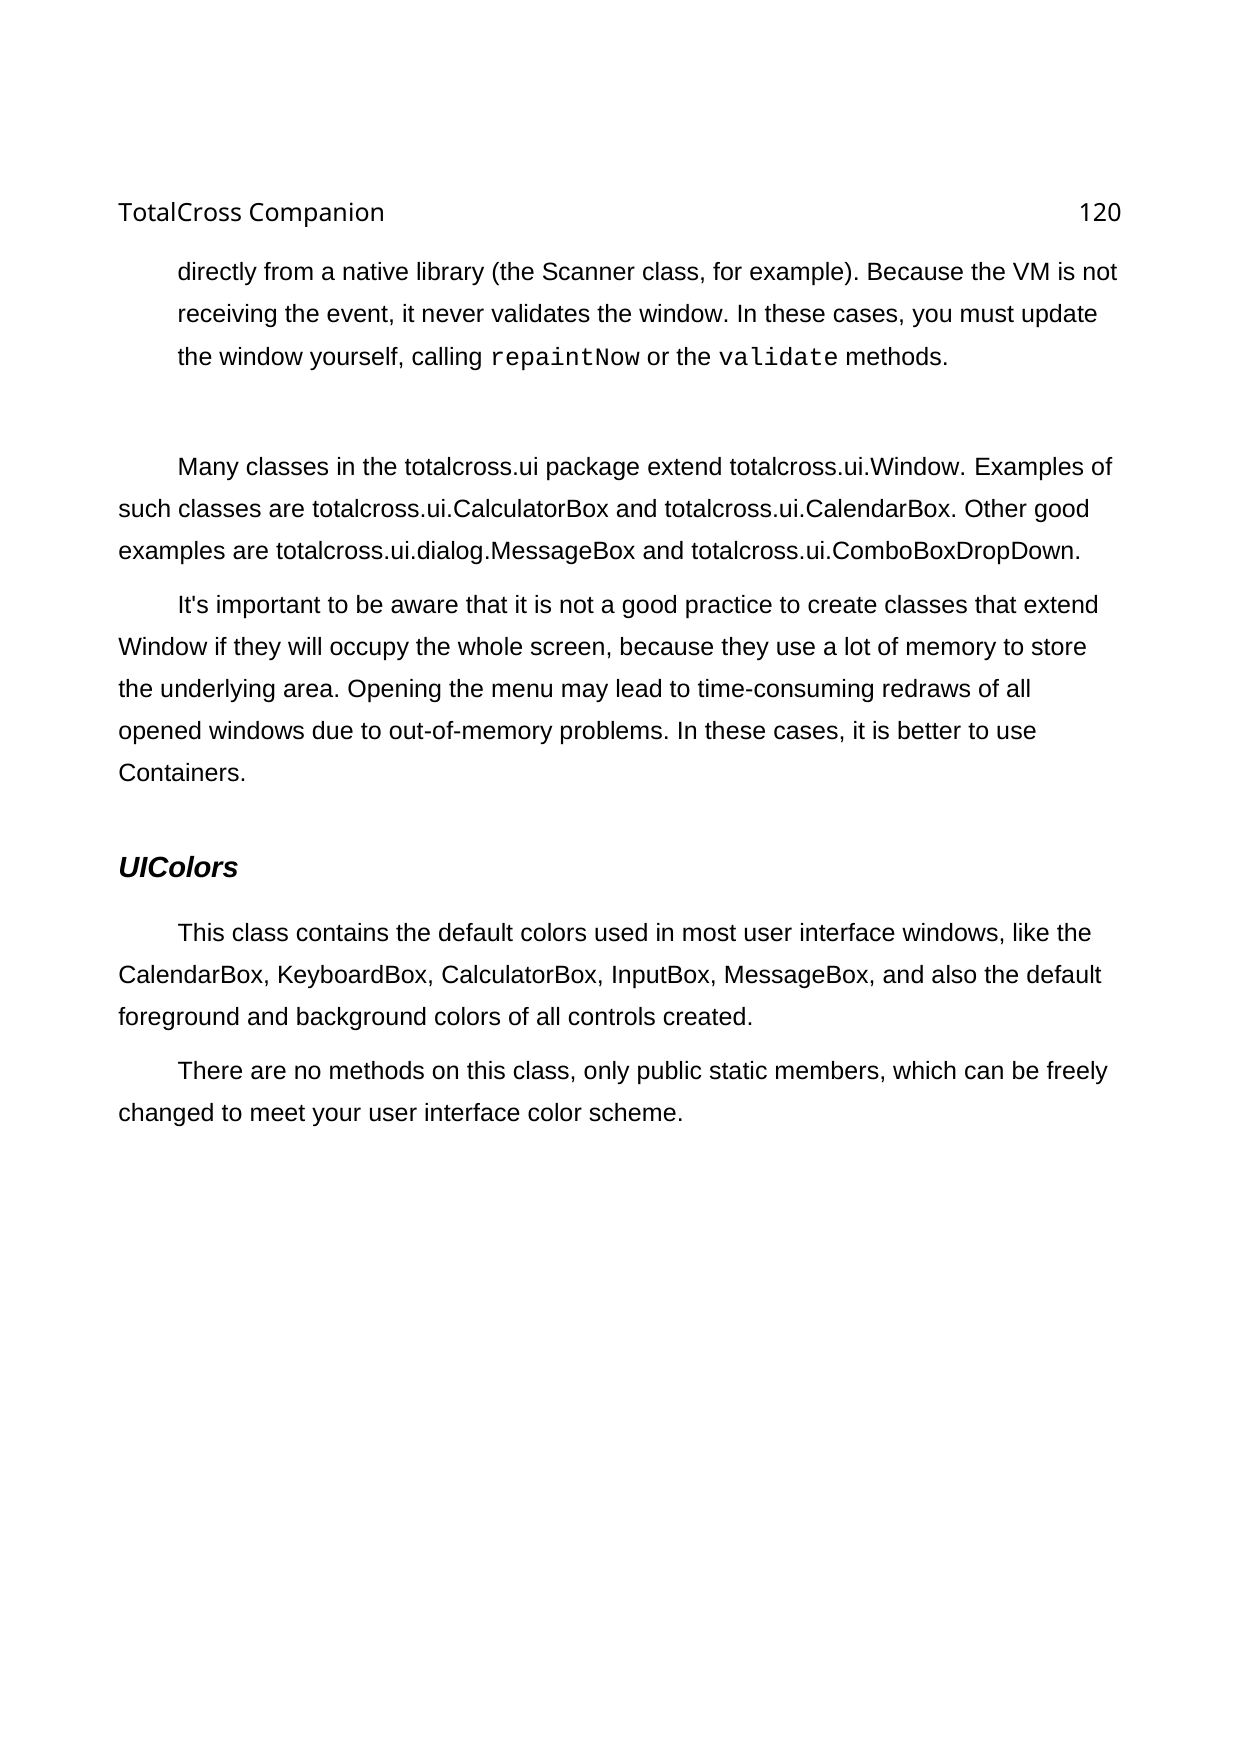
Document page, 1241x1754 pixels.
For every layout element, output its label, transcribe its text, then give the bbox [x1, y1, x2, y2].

text Many classes in the totalcross.ui package extend totalcross.ui.Window. Examples of such classes are totalcross.ui.CalculatorBox and totalcross.ui.CalendarBox. Other good examples are totalcross.ui.dialog.MessageBox and totalcross.ui.ComboBoxDropDown. [118, 453, 1122, 565]
text There are no methods on this class, only public static members, which can be freely changed to meet your user interface color scheme. [118, 1057, 1122, 1127]
list directly from a native library (the Scanner class, for example). Because the VM is not receiving the event, it never validates the window. In these cases, you must update the window yourself, calling repaintNow or the validate methods. [156, 258, 1122, 373]
text It's important to be aware that it is not a good practice to create classes that extend Window if they will occupy the whole screen, because they use a lot of memory to store the underlying area. Opening the menu may lead to time-consuming redraws of all opened windows due to out-of-memory problems. In these cases, it is better to use Containers. [118, 591, 1122, 787]
text This class contains the default colors used in most user interface windows, like the CalendarBox, KeyboardBox, CalculatorBox, InputBox, MessageBox, and also the default foreground and background colors of all controls created. [118, 919, 1122, 1031]
subtitle UIColors [118, 851, 1122, 884]
